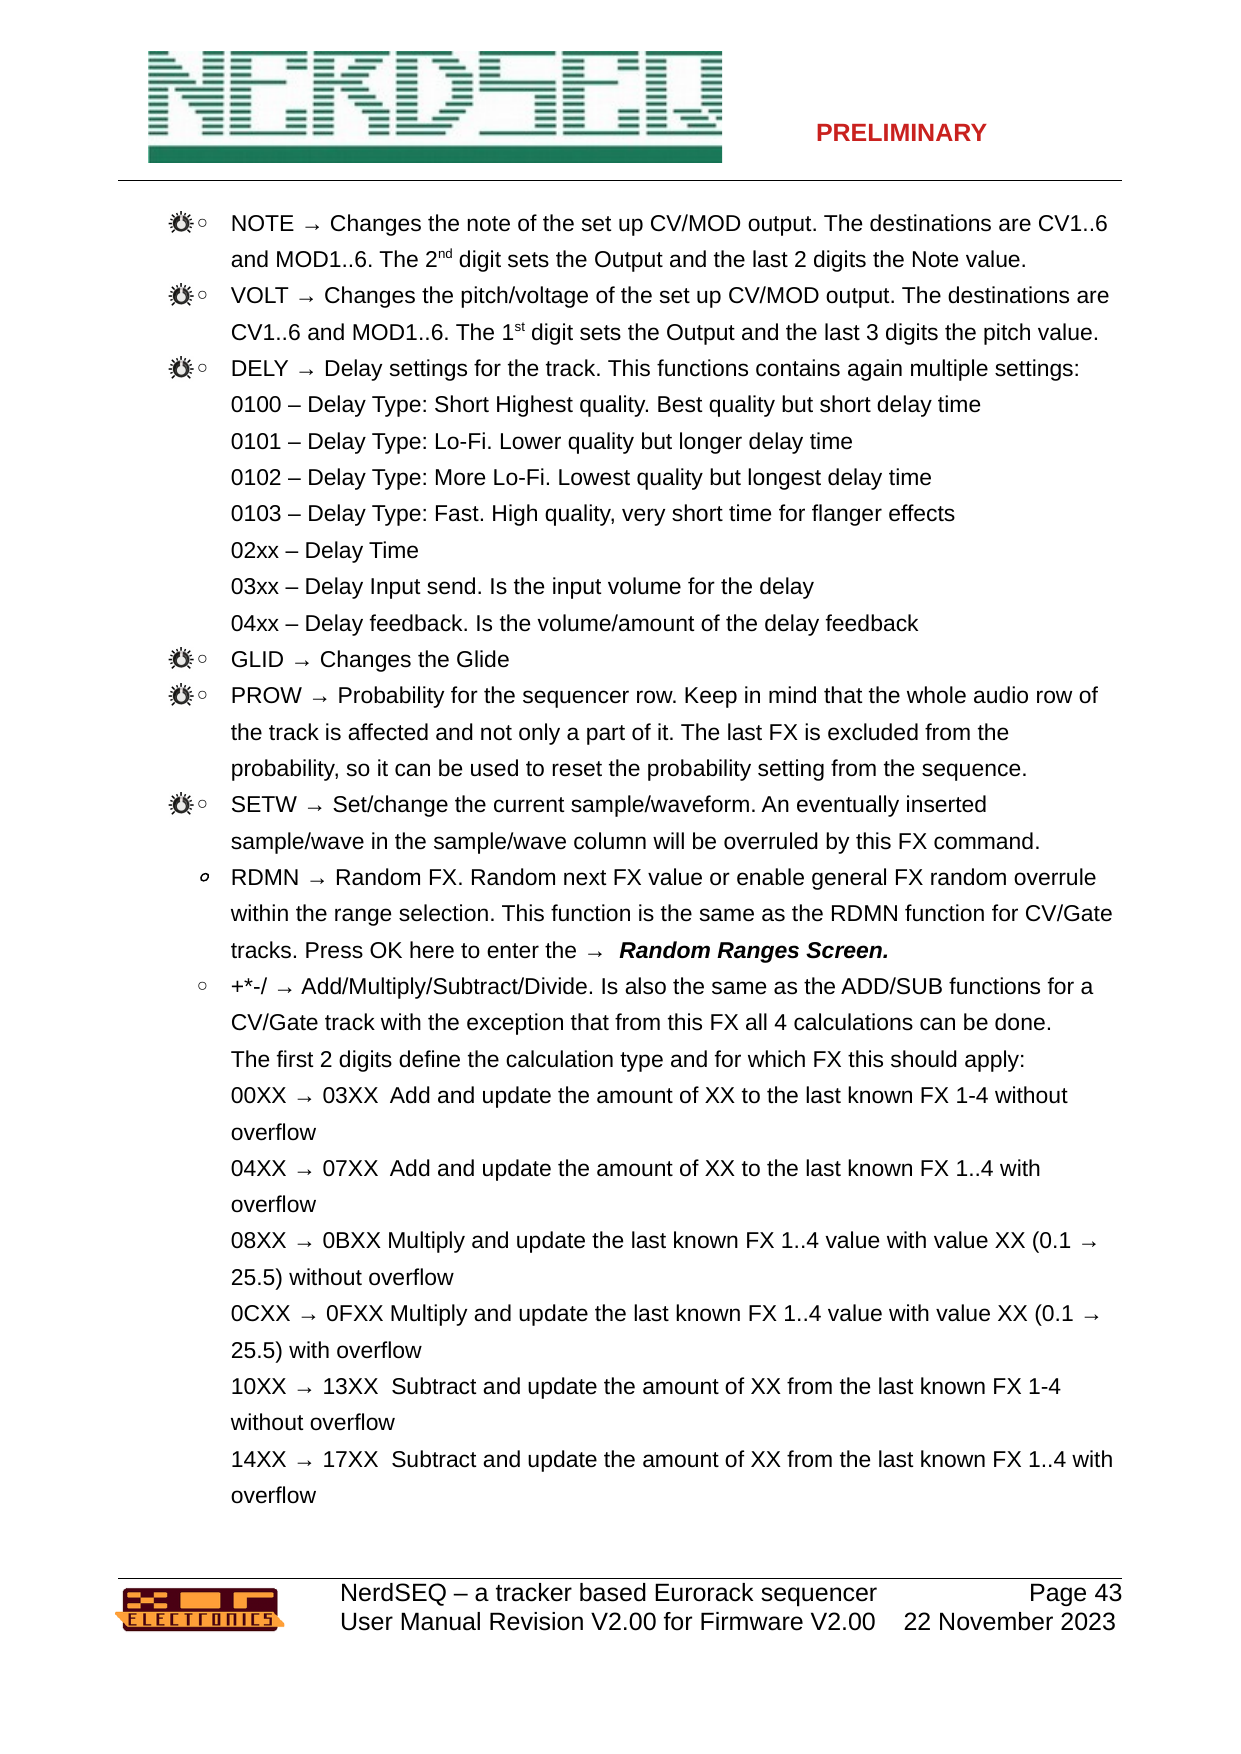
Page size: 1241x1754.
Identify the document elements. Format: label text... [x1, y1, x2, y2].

list +*-/ → Add/Multiply/Subtract/Divide. Is also the same as the ADD/SUB functions for a CV/Gate track with the exception that from this FX all 4 calculations can be done. [193, 973, 1122, 1036]
picture [168, 792, 194, 818]
list 0102 – Delay Type: More Lo-Fi. Lowest quality but longest delay time [193, 464, 1122, 490]
list VOLT → Changes the pitch/voltage of the set up CV/MOD output. The destinations are CV1..6 and MOD1..6. The 1st digit sets the Output and the last 3 digits the pitch value. [193, 282, 1122, 345]
picture [168, 211, 194, 236]
list SETW → Set/change the current sample/waveform. An eventually inserted sample/wave in the sample/wave column will be overruled by this FX command. [193, 791, 1122, 854]
list 0103 – Delay Type: Fast. High quality, very short time for flanger effects [193, 500, 1122, 527]
picture [168, 683, 194, 709]
list 14XX → 17XX Subtract and update the amount of XX from the last known FX 1..4 with overflow [193, 1446, 1122, 1508]
list 04XX → 07XX Add and update the amount of XX to the last known FX 1..4 with overflow [193, 1155, 1122, 1217]
list 0100 – Delay Type: Short Highest quality. Best quality but short delay time [193, 391, 1122, 418]
list DELY → Delay settings for the track. This functions contains again multiple settings: [193, 355, 1122, 381]
list 03xx – Delay Input send. Is the input volume for the delay [193, 573, 1122, 599]
list 08XX → 0BXX Multiply and update the last known FX 1..4 value with value XX (0.1 → 25.5) without overflow [193, 1227, 1122, 1290]
picture [168, 356, 194, 382]
list RDMN → Random FX. Random next FX value or enable general FX random overrule within the range selection. This function is the same as the RDMN function for CV/Gate tracks. Press OK here to enter the → Random Ranges Screen. [193, 864, 1122, 963]
list The first 2 digits define the calculation type and for which FX this should apply: [193, 1046, 1122, 1072]
picture [115, 1584, 285, 1634]
list 10XX → 13XX Subtract and update the amount of XX from the last known FX 1-4 without overflow [193, 1373, 1122, 1436]
list 04xx – Delay feedback. Is the volume/amount of the delay feedback [193, 609, 1122, 636]
picture [168, 283, 194, 309]
list 0101 – Delay Type: Lo-Fi. Lower quality but longer delay time [193, 428, 1122, 454]
list 00XX → 03XX Add and update the amount of XX to the last known FX 1-4 without overflow [193, 1082, 1122, 1145]
picture [168, 647, 194, 672]
list 02xx – Delay Time [193, 537, 1122, 563]
list GLID → Changes the Glide [193, 646, 1122, 672]
list 0CXX → 0FXX Multiply and update the last known FX 1..4 value with value XX (0.1 → 25.5) with overflow [193, 1300, 1122, 1363]
list PROW → Probability for the sequencer row. Keep in mind that the whole audio row of the track is affected and not only a part of it. The last FX is excluded from the probability, so it can be used to reset the probability setting from the sequence. [193, 682, 1122, 781]
picture [148, 51, 723, 163]
list NOTE → Changes the note of the set up CV/MOD output. The destinations are CV1..6 and MOD1..6. The 2nd digit sets the Output and the last 2 digits the Note value. [193, 209, 1122, 272]
